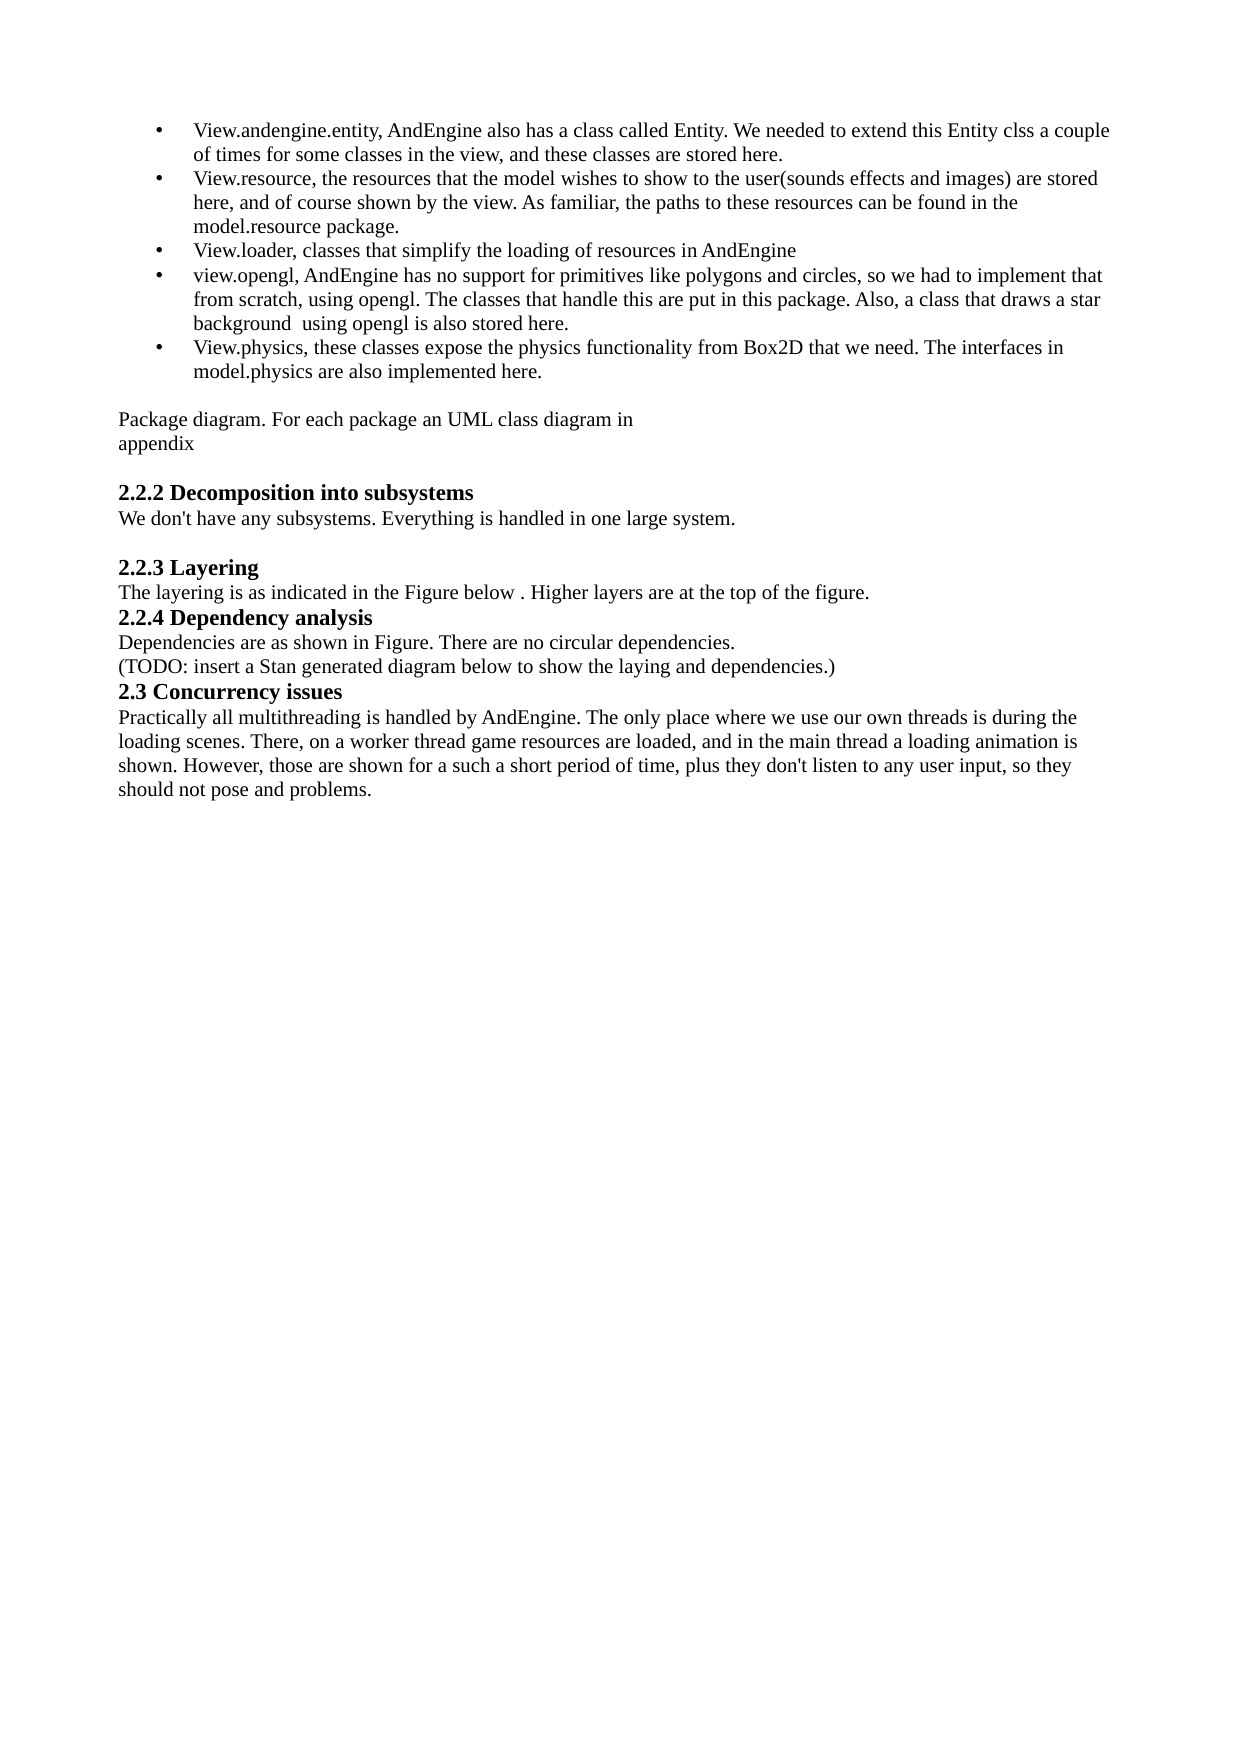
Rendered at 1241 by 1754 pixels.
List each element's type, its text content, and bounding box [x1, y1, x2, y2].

text (TODO: insert a Stan generated diagram below to show the laying and dependencies.) [118, 654, 1122, 678]
text 2.2.4 Dependency analysis [118, 604, 1122, 630]
text The layering is as indicated in the Figure below . Higher layers are at the top of the figure. [118, 580, 1122, 604]
list View.physics, these classes expose the physics functionality from Box2D that we need. The interfaces in model.physics are also implemented here. [156, 335, 1122, 383]
list View.resource, the resources that the model wishes to show to the user(sounds effects and images) are stored here, and of course shown by the view. As familiar, the paths to these resources can be found in the model.resource package. [156, 166, 1122, 238]
text We don't have any subsystems. Everything is handled in one large system. [118, 505, 1122, 529]
text Practically all multithreading is handled by AndEngine. The only place where we use our own threads is during the loading scenes. There, on a worker thread game resources are loaded, and in the main thread a loading animation is shown. However, those are shown for a such a short period of time, plus they don't listen to any user input, so they should not pose and problems. [118, 705, 1122, 801]
text Dependencies are as shown in Figure. There are no circular dependencies. [118, 630, 1122, 654]
list View.andengine.entity, AndEngine also has a class called Entity. We needed to extend this Entity clss a couple of times for some classes in the view, and these classes are stored here. [156, 118, 1122, 166]
text Package diagram. For each package an UML class diagram in [118, 407, 1122, 431]
text 2.3 Concurrency issues [118, 678, 1122, 705]
text appendix [118, 431, 1122, 455]
text 2.2.2 Decomposition into subsystems [118, 479, 1122, 505]
list View.loader, classes that simplify the loading of resources in AndEngine [156, 238, 1122, 262]
list view.opengl, AndEngine has no support for primitives like polygons and circles, so we had to implement that from scratch, using opengl. The classes that handle this are put in this package. Also, a class that draws a star background using opengl is also stored here. [156, 262, 1122, 335]
text 2.2.3 Layering [118, 553, 1122, 580]
